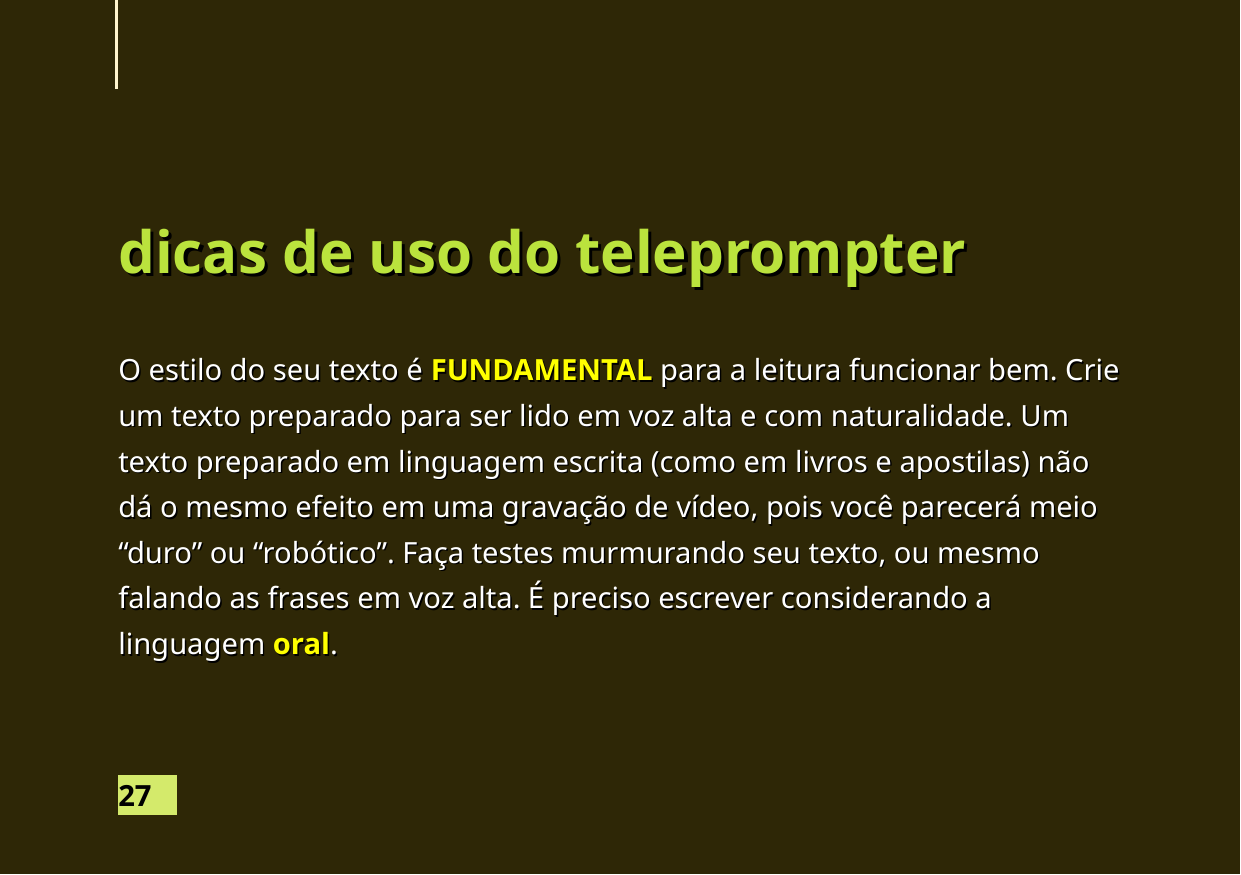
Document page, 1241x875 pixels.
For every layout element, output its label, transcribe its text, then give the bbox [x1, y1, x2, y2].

text O estilo do seu texto é FUNDAMENTAL para a leitura funcionar bem. Crie um texto preparado para ser lido em voz alta e com naturalidade. Um texto preparado em linguagem escrita (como em livros e apostilas) não dá o mesmo efeito em uma gravação de vídeo, pois você parecerá meio “duro” ou “robótico”. Faça testes murmurando seu texto, ou mesmo falando as frases em voz alta. É preciso escrever considerando a linguagem oral. [118, 350, 1122, 663]
subtitle dicas de uso do teleprompter [118, 211, 1122, 291]
